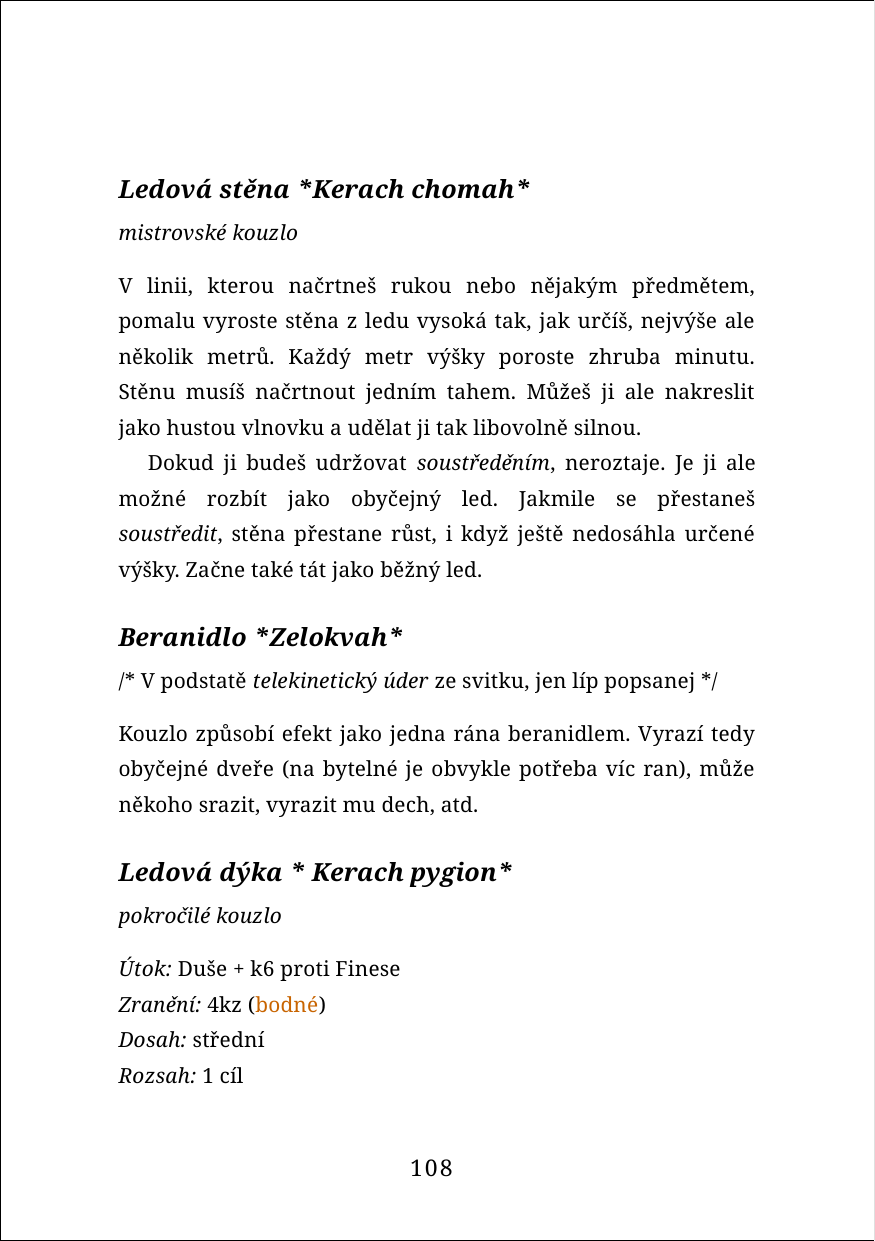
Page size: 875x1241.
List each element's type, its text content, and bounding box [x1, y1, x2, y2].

text /* V podstatě telekinetický úder ze svitku, jen líp popsanej */ [118, 666, 756, 694]
text Kouzlo způsobí efekt jako jedna rána beranidlem. Vyrazí tedy obyčejné dveře (na bytelné je obvykle potřeba víc ran), může někoho srazit, vyrazit mu dech, atd. [118, 719, 756, 818]
subtitle Ledová stěna *Kerach chomah* [118, 172, 756, 206]
subtitle Beranidlo *Zelokvah* [118, 620, 756, 654]
text Útok: Duše + k6 proti Finese Zranění: 4kz (bodné) Dosah: střední Rozsah: 1 cíl [118, 954, 756, 1089]
text mistrovské kouzlo [118, 218, 756, 246]
subtitle Ledová dýka * Kerach pygion* [118, 855, 756, 889]
text V linii, kterou načrtneš rukou nebo nějakým předmětem, pomalu vyroste stěna z ledu vysoká tak, jak určíš, nejvýše ale několik metrů. Každý metr výšky poroste zhruba minutu. Stěnu musíš načrtnout jedním tahem. Můžeš ji ale nakreslit jako hustou vlnovku a udělat ji tak libovolně silnou. Dokud ji budeš udržovat soustředěním, neroztaje. Je ji ale možné rozbít jako obyčejný led. Jakmile se přestaneš soustředit, stěna přestane růst, i když ještě nedosáhla určené výšky. Začne také tát jako běžný led. [118, 271, 756, 583]
text pokročilé kouzlo [118, 901, 756, 929]
